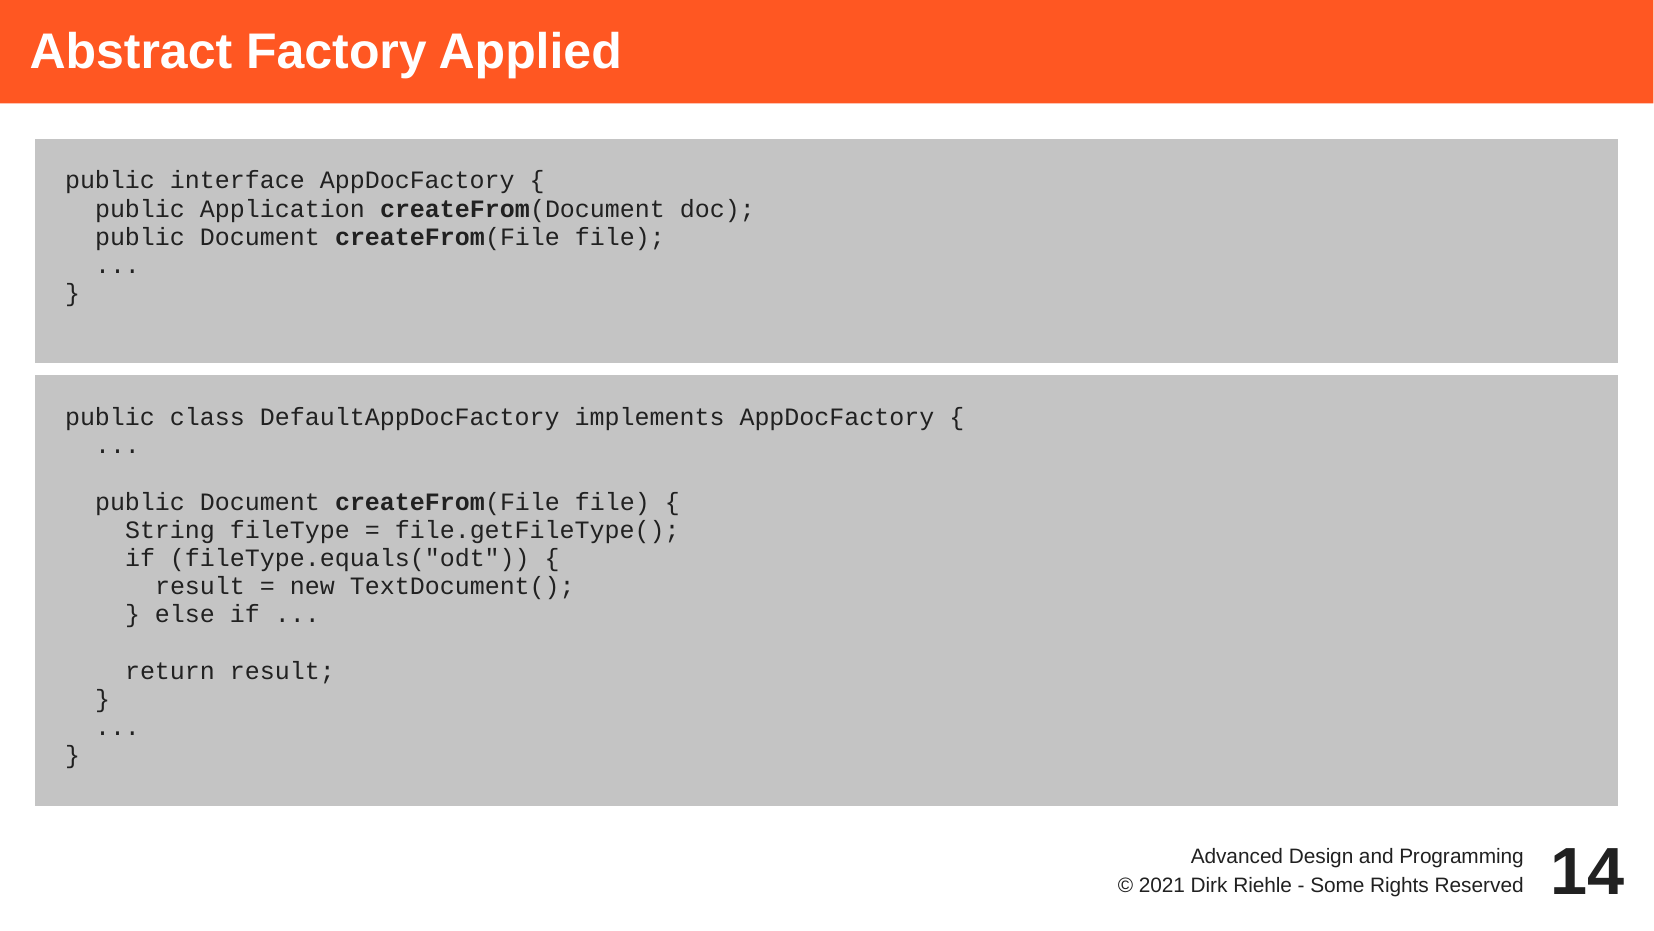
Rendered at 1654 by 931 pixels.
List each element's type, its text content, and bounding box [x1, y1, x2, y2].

list public interface AppDocFactory { public Application createFrom(Document doc); public Document createFrom(File file); ... } [29, 132, 1625, 363]
list public class DefaultAppDocFactory implements AppDocFactory { ... public Document createFrom(File file) { String fileType = file.getFileType(); if (fileType.equals("odt")) { result = new TextDocument(); } else if ... return result; } ... } [29, 369, 1625, 813]
title Abstract Factory Applied [0, 0, 1654, 104]
